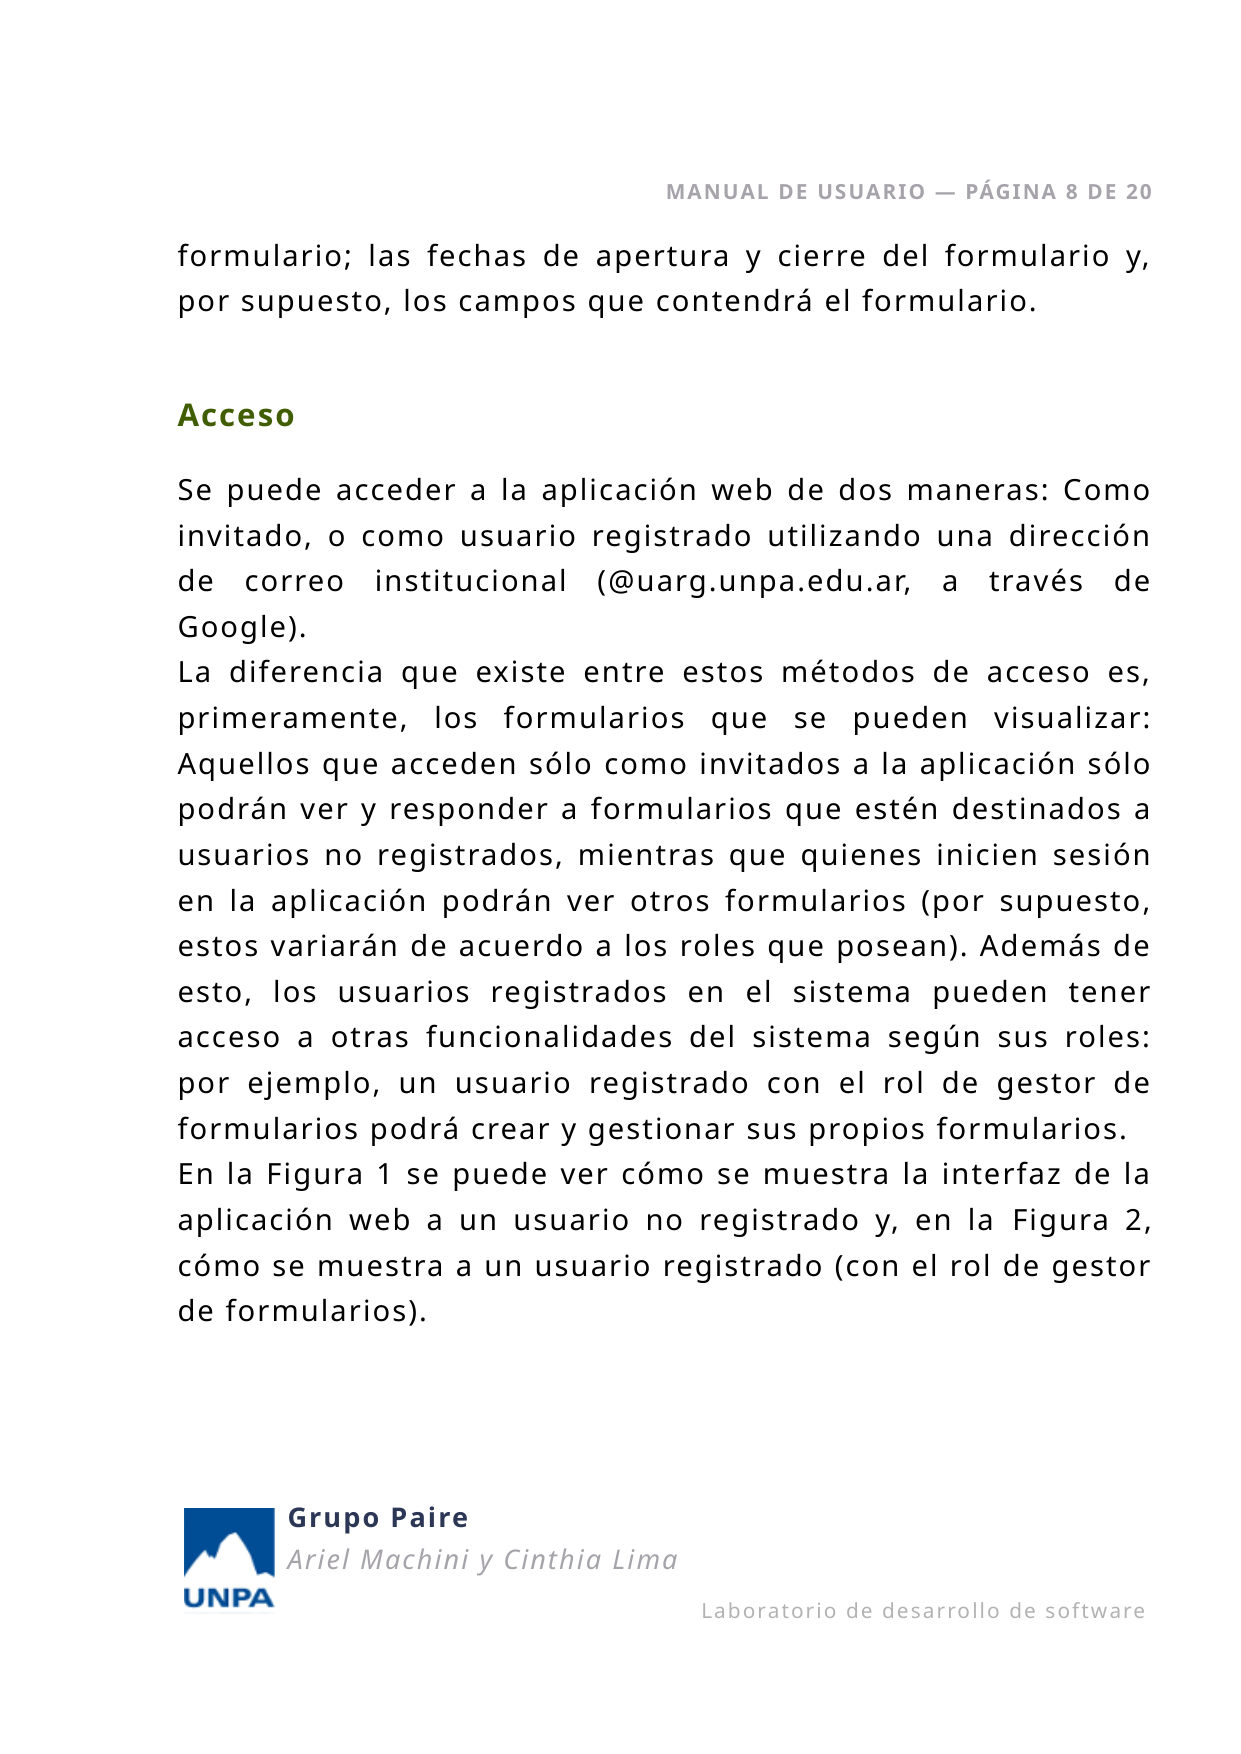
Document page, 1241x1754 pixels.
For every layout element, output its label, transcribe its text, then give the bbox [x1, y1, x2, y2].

picture [184, 1508, 275, 1614]
text Se puede acceder a la aplicación web de dos maneras: Como invitado, o como usuario registrado utilizando una dirección de correo institucional (@uarg.unpa.edu.ar, a través de Google). [177, 469, 1152, 646]
text En la Figura 1 se puede ver cómo se muestra la interfaz de la aplicación web a un usuario no registrado y, en la Figura 2, cómo se muestra a un usuario registrado (con el rol de gestor de formularios). [177, 1153, 1152, 1330]
text La diferencia que existe entre estos métodos de acceso es, primeramente, los formularios que se pueden visualizar: Aquellos que acceden sólo como invitados a la aplicación sólo podrán ver y responder a formularios que estén destinados a usuarios no registrados, mientras que quienes inicien sesión en la aplicación podrán ver otros formularios (por supuesto, estos variarán de acuerdo a los roles que posean). Además de esto, los usuarios registrados en el sistema pueden tener acceso a otras funcionalidades del sistema según sus roles: por ejemplo, un usuario registrado con el rol de gestor de formularios podrá crear y gestionar sus propios formularios. [177, 652, 1152, 1148]
text formulario; las fechas de apertura y cierre del formulario y, por supuesto, los campos que contendrá el formulario. [177, 235, 1152, 320]
subtitle Acceso [177, 393, 1152, 435]
